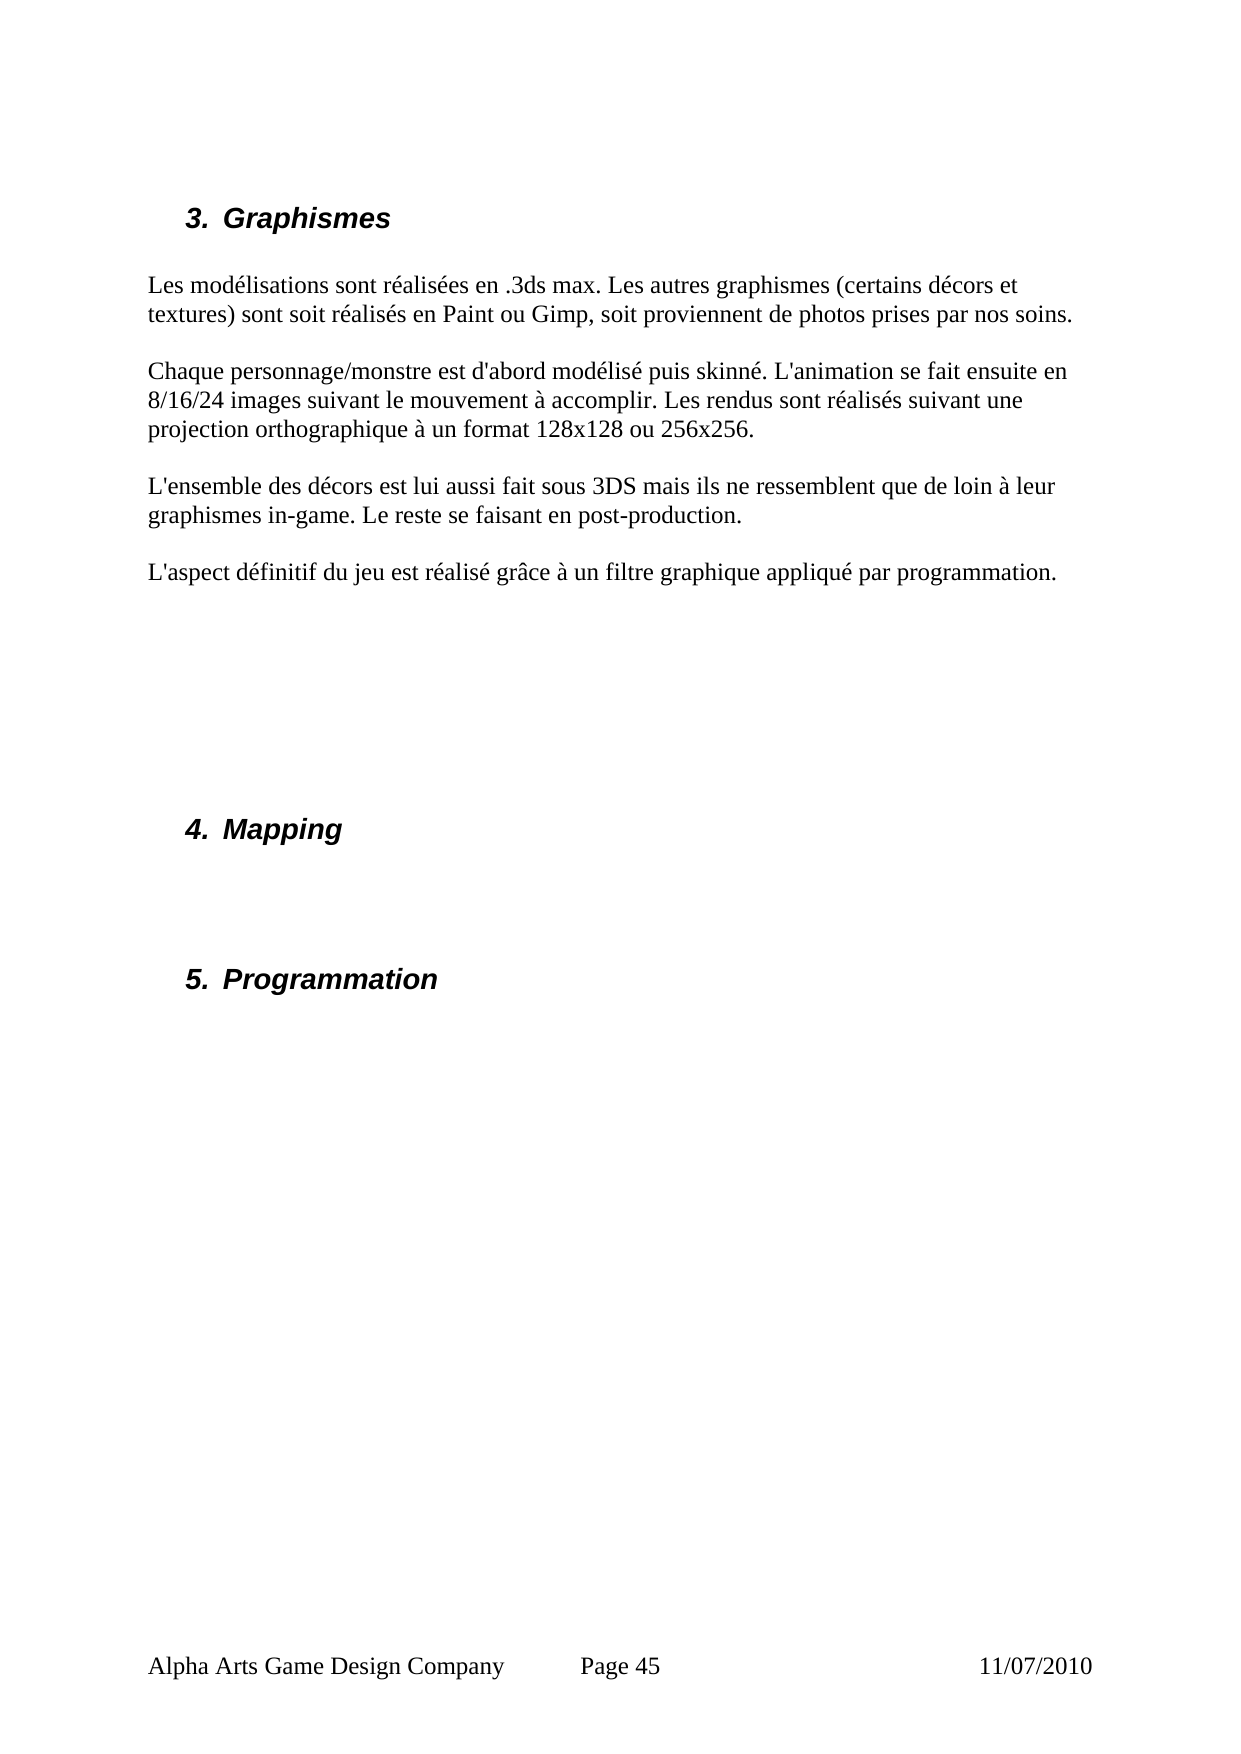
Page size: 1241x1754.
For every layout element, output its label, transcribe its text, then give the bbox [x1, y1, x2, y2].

subtitle Programmation [185, 962, 1092, 996]
subtitle Mapping [185, 812, 1092, 846]
subtitle Graphismes [185, 201, 1092, 235]
text L'ensemble des décors est lui aussi fait sous 3DS mais ils ne ressemblent que de loin à leur graphismes in-game. Le reste se faisant en post-production. [148, 471, 1092, 529]
text L'aspect définitif du jeu est réalisé grâce à un filtre graphique appliqué par programmation. [148, 557, 1092, 586]
text Chaque personnage/monstre est d'abord modélisé puis skinné. L'animation se fait ensuite en 8/16/24 images suivant le mouvement à accomplir. Les rendus sont réalisés suivant une projection orthographique à un format 128x128 ou 256x256. [148, 356, 1092, 442]
text Les modélisations sont réalisées en .3ds max. Les autres graphismes (certains décors et textures) sont soit réalisés en Paint ou Gimp, soit proviennent de photos prises par nos soins. [148, 270, 1092, 327]
